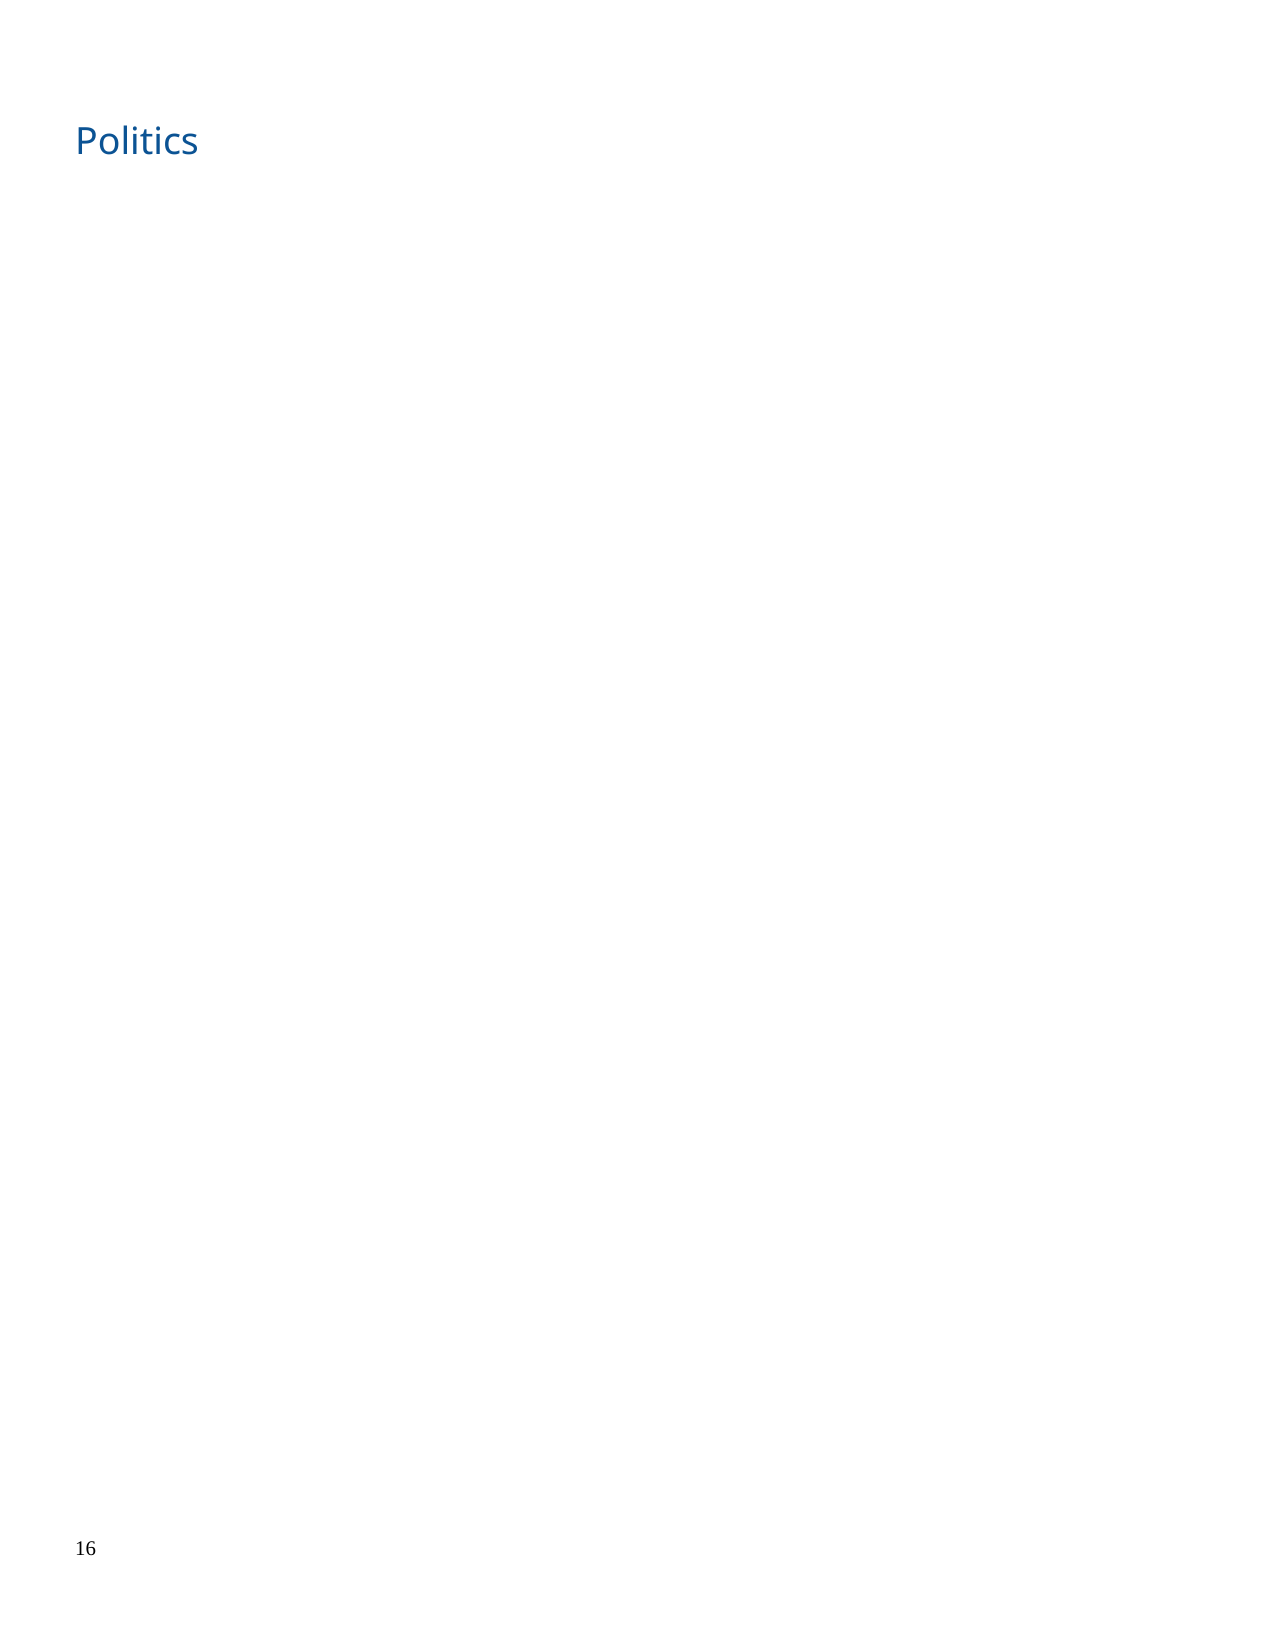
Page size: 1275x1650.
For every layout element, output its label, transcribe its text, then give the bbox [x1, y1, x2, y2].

subtitle Politics [75, 114, 622, 165]
